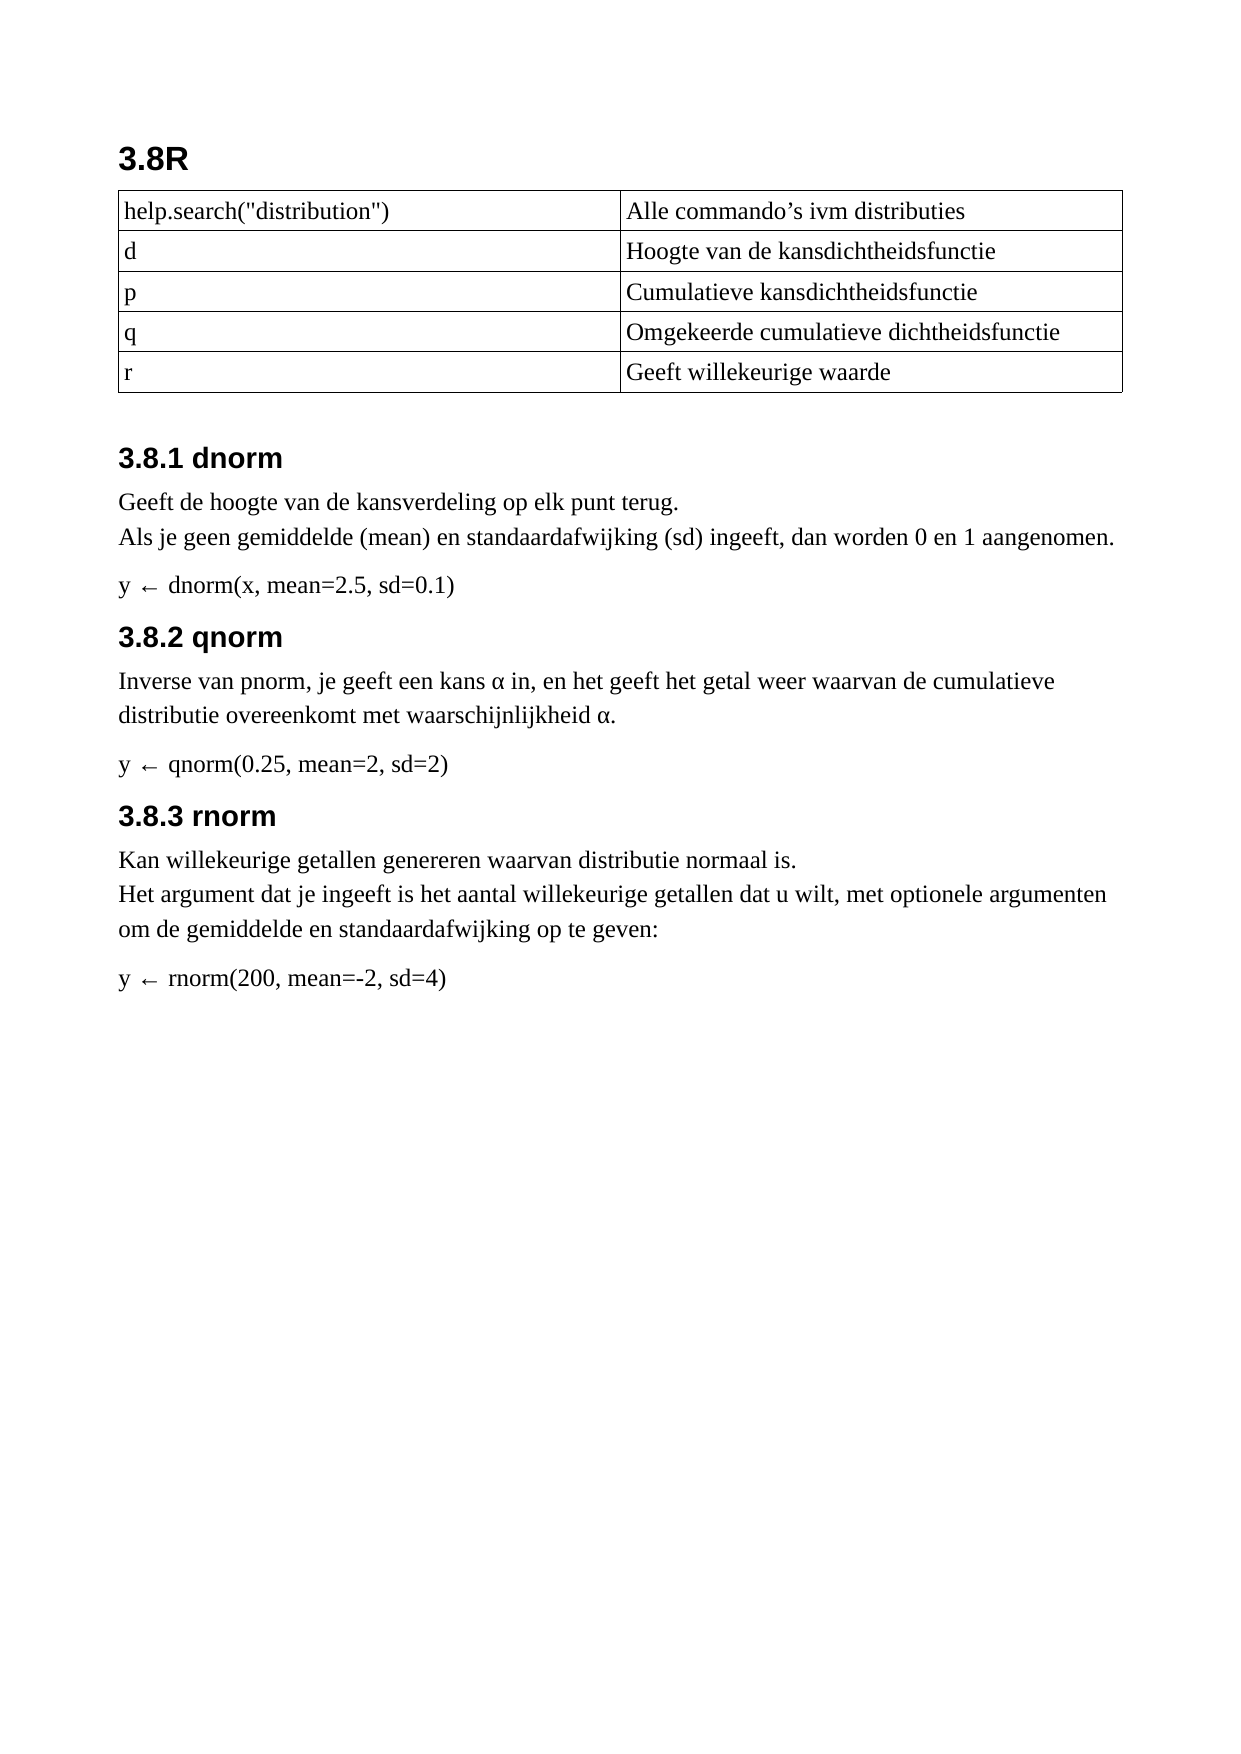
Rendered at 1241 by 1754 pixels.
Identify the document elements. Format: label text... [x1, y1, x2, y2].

table_cell Omgekeerde cumulatieve dichtheidsfunctie [621, 312, 1122, 351]
subtitle 3.8R [118, 139, 1122, 178]
table_cell Cumulatieve kansdichtheidsfunctie [621, 272, 1122, 311]
subtitle 3.8.1 dnorm [118, 441, 1122, 474]
table_cell q [119, 312, 620, 351]
text y ← qnorm(0.25, mean=2, sd=2) [118, 749, 1122, 778]
subtitle 3.8.3 rnorm [118, 798, 1122, 832]
text y ← rnorm(200, mean=-2, sd=4) [118, 963, 1122, 992]
text y ← dnorm(x, mean=2.5, sd=0.1) [118, 571, 1122, 599]
text Kan willekeurige getallen genereren waarvan distributie normaal is. Het argument dat je ingeeft is het aantal willekeurige getallen dat u wilt, met optionele argumenten om de gemiddelde en standaardafwijking op te geven: [118, 845, 1122, 942]
table_cell p [119, 272, 620, 311]
table_header help.search("distribution") [119, 191, 620, 230]
text Inverse van pnorm, je geeft een kans α in, en het geeft het getal weer waarvan de cumulatieve distributie overeenkomt met waarschijnlijkheid α. [118, 666, 1122, 729]
table_header Alle commando’s ivm distributies [621, 191, 1122, 230]
text Geeft de hoogte van de kansverdeling op elk punt terug. Als je geen gemiddelde (mean) en standaardafwijking (sd) ingeeft, dan worden 0 en 1 aangenomen. [118, 487, 1122, 550]
subtitle 3.8.2 qnorm [118, 620, 1122, 653]
table_cell Geeft willekeurige waarde [621, 352, 1122, 392]
table_cell Hoogte van de kansdichtheidsfunctie [621, 231, 1122, 271]
table_cell d [119, 231, 620, 271]
table_cell r [119, 352, 620, 392]
